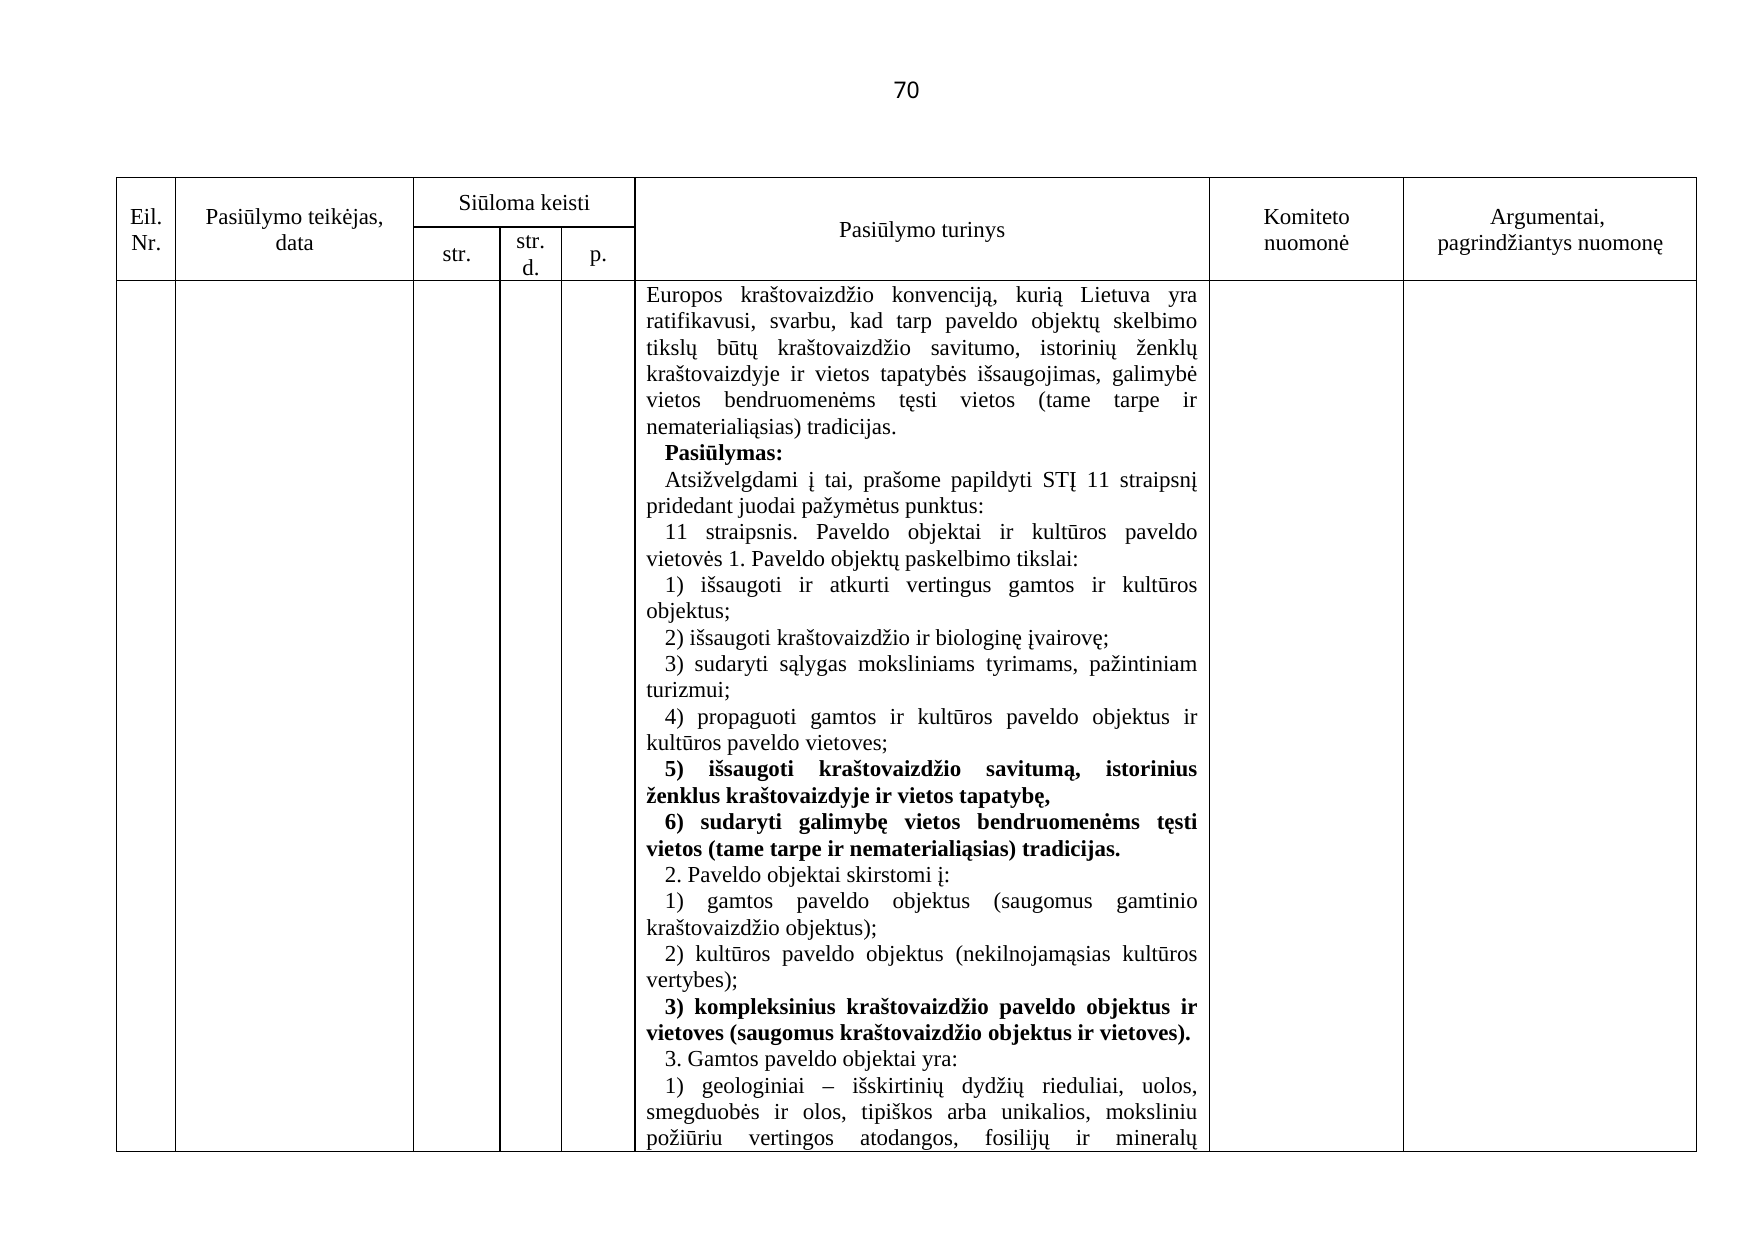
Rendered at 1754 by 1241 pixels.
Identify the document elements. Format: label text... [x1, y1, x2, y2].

table_header Argumentai, pagrindžiantys nuomonę [1404, 178, 1696, 280]
table_header Pasiūlymo turinys [636, 178, 1209, 280]
table_cell [562, 281, 634, 1151]
table_header Siūloma keisti [414, 178, 634, 226]
table_cell [176, 281, 413, 1151]
table_cell [117, 281, 175, 1151]
table_cell p. [562, 228, 634, 280]
table_cell [1404, 281, 1696, 1151]
table_cell str. d. [501, 228, 561, 280]
table_cell [414, 281, 499, 1151]
table_header Komiteto nuomonė [1210, 178, 1403, 280]
table_cell Europos kraštovaizdžio konvenciją, kurią Lietuva yra ratifikavusi, svarbu, kad tarp paveldo objektų skelbimo tikslų būtų kraštovaizdžio savitumo, istorinių ženklų kraštovaizdyje ir vietos tapatybės išsaugojimas, galimybė vietos bendruomenėms tęsti vietos (tame tarpe ir nematerialiąsias) tradicijas. Pasiūlymas: Atsižvelgdami į tai, prašome papildyti STĮ 11 straipsnį pridedant juodai pažymėtus punktus: 11 straipsnis. Paveldo objektai ir kultūros paveldo vietovės 1. Paveldo objektų paskelbimo tikslai: 1) išsaugoti ir atkurti vertingus gamtos ir kultūros objektus; 2) išsaugoti kraštovaizdžio ir biologinę įvairovę; 3) sudaryti sąlygas moksliniams tyrimams, pažintiniam turizmui; 4) propaguoti gamtos ir kultūros paveldo objektus ir kultūros paveldo vietoves; 5) išsaugoti kraštovaizdžio savitumą, istorinius ženklus kraštovaizdyje ir vietos tapatybę, 6) sudaryti galimybę vietos bendruomenėms tęsti vietos (tame tarpe ir nematerialiąsias) tradicijas. 2. Paveldo objektai skirstomi į: 1) gamtos paveldo objektus (saugomus gamtinio kraštovaizdžio objektus); 2) kultūros paveldo objektus (nekilnojamąsias kultūros vertybes); 3) kompleksinius kraštovaizdžio paveldo objektus ir vietoves (saugomus kraštovaizdžio objektus ir vietoves). 3. Gamtos paveldo objektai yra: 1) geologiniai – išskirtinių dydžių rieduliai, uolos, smegduobės ir olos, tipiškos arba unikalios, moksliniu požiūriu vertingos atodangos, fosilijų ir mineralų [636, 281, 1209, 1151]
table_cell [501, 281, 561, 1151]
table_cell [1210, 281, 1403, 1151]
table_cell str. [414, 228, 499, 280]
table_header Pasiūlymo teikėjas, data [176, 178, 413, 280]
table_header Eil. Nr. [117, 178, 175, 280]
